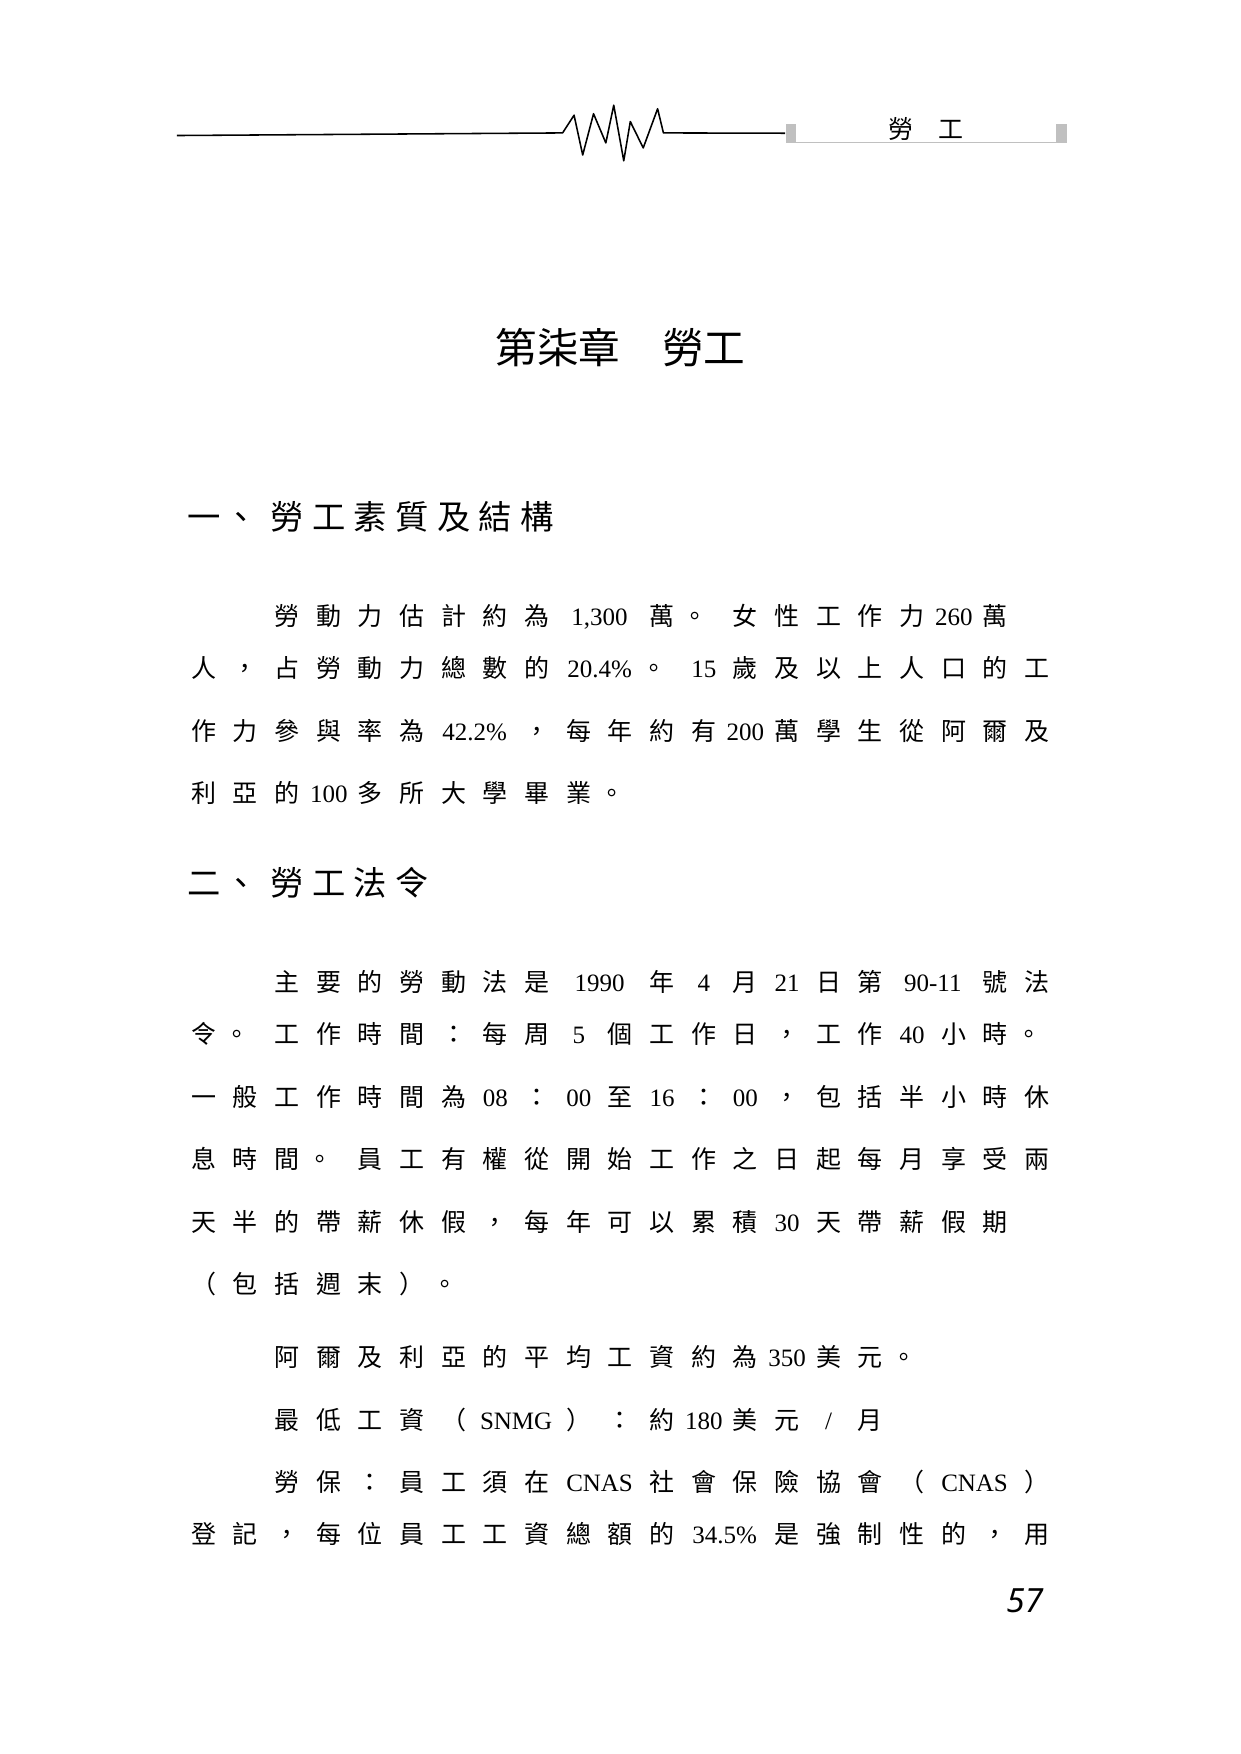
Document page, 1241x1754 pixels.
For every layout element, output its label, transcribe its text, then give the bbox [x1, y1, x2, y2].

text 一、勞工素質及結構 [183, 473, 1058, 536]
subtitle 最低工資（SNMG）：約180美元/月 [183, 1366, 1058, 1429]
text 二、勞工法令 [183, 839, 1058, 902]
subtitle 阿爾及利亞的平均工資約為350美元。 [183, 1304, 1058, 1366]
text 第柒章 勞工 [183, 304, 1058, 366]
subtitle 勞動力估計約為1,300萬。女性工作力260萬人，占勞動力總數的20.4%。15歲及以上人口的工作力參與率為42.2%，每年約有200萬學生從阿爾及利亞的100多所大學畢業。 [183, 563, 1058, 813]
subtitle 主要的勞動法是1990年4月21日第90-11號法令。工作時間：每周5個工作日，工作40小時。一般工作時間為08：00至16：00，包括半小時休息時間。員工有權從開始工作之日起每月享受兩天半的帶薪休假，每年可以累積30天帶薪假期（包括週末）。 [183, 929, 1058, 1304]
subtitle 勞保：員工須在CNAS社會保險協會（CNAS）登記，每位員工工資總額的34.5%是強制性的，用 [183, 1429, 1058, 1554]
